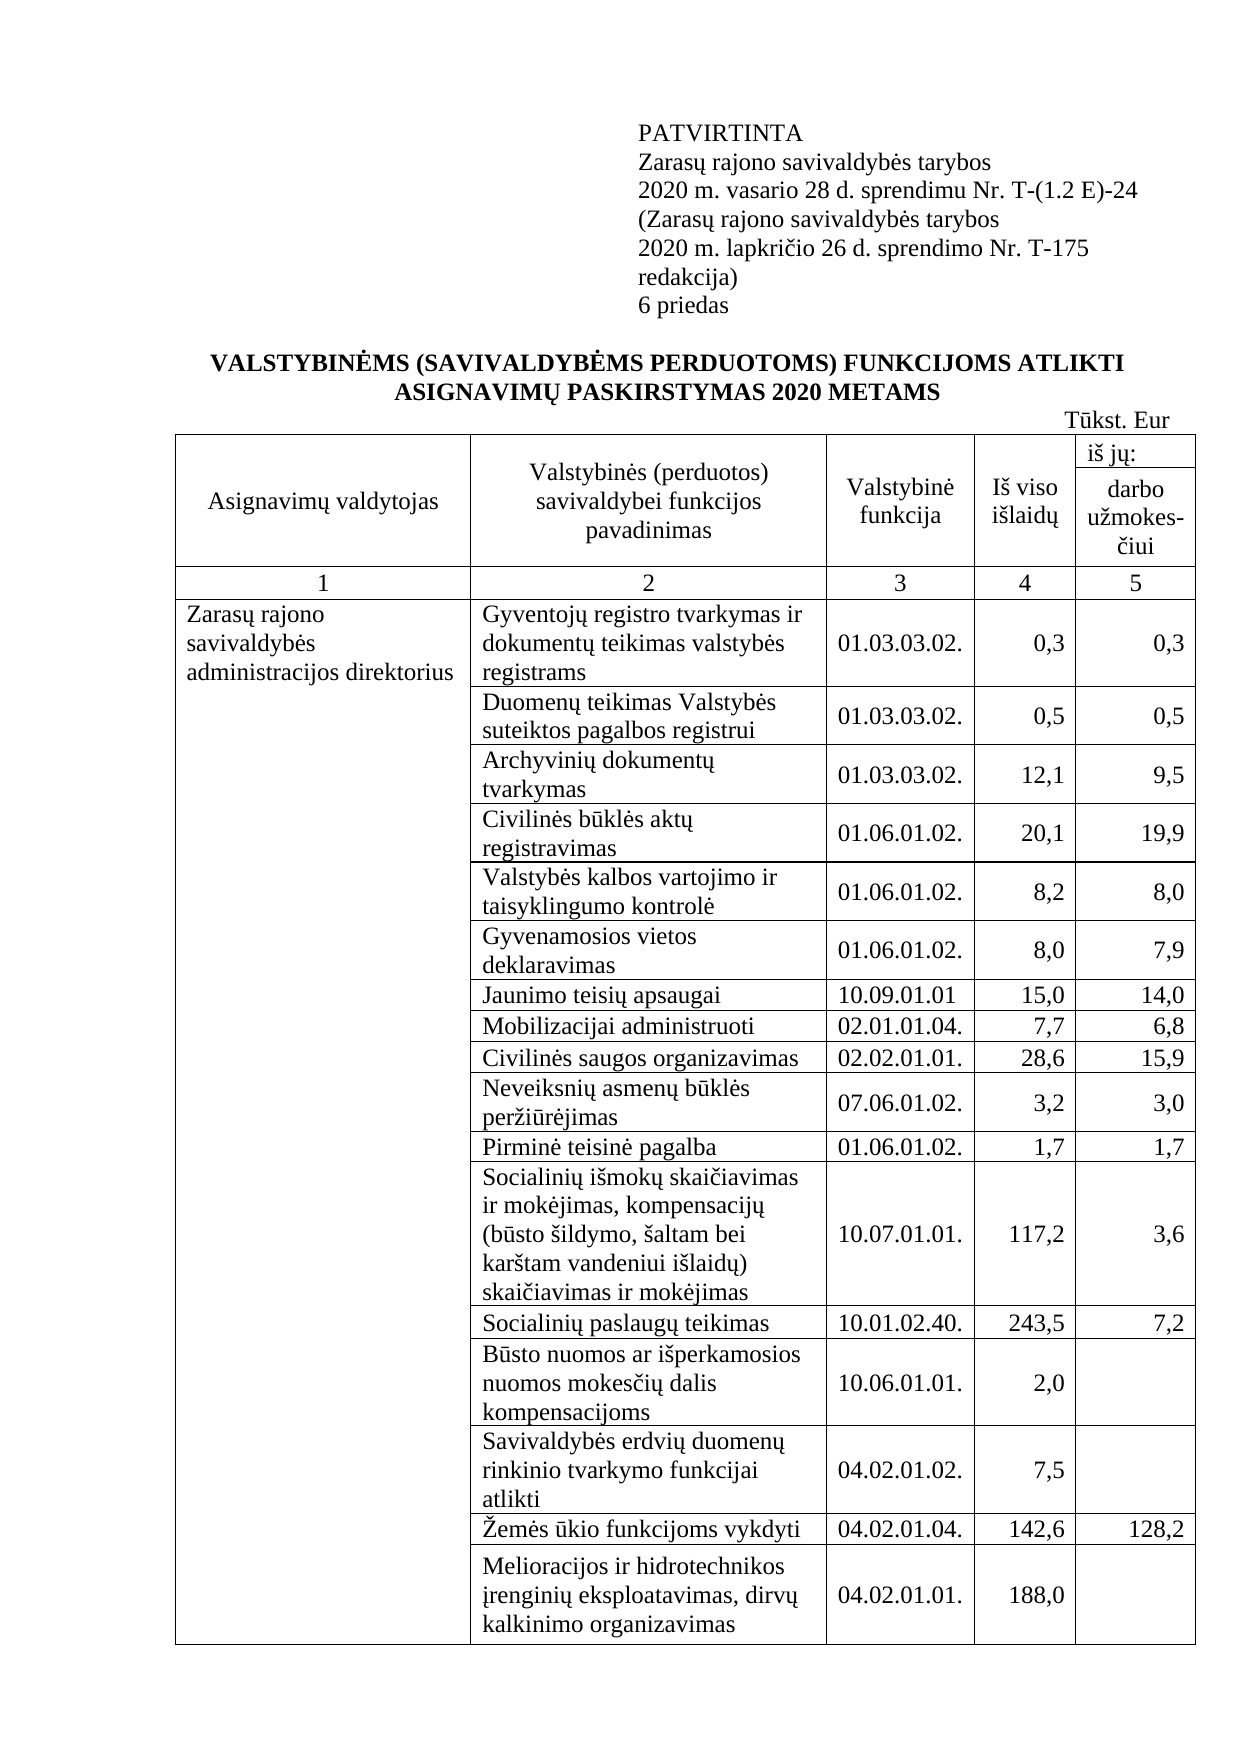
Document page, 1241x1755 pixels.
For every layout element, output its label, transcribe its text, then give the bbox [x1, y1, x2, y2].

table_cell 117,2 [975, 1162, 1075, 1305]
table_cell 15,0 [975, 980, 1075, 1010]
table_cell Socialinių išmokų skaičiavimas ir mokėjimas, kompensacijų (būsto šildymo, šaltam bei karštam vandeniui išlaidų) skaičiavimas ir mokėjimas [471, 1162, 826, 1305]
table_cell 3,2 [975, 1073, 1075, 1131]
table_cell Duomenų teikimas Valstybės suteiktos pagalbos registrui [471, 687, 826, 744]
text (Zarasų rajono savivaldybės tarybos [638, 204, 1169, 233]
text 2020 m. vasario 28 d. sprendimu Nr. T-(1.2 E)-24 [638, 176, 1169, 204]
table_cell 3,0 [1076, 1073, 1195, 1131]
table_cell Neveiksnių asmenų būklės peržiūrėjimas [471, 1073, 826, 1131]
text PATVIRTINTA [638, 118, 1169, 147]
table_cell Gyventojų registro tvarkymas ir dokumentų teikimas valstybės registrams [471, 600, 826, 686]
table_cell 20,1 [975, 804, 1075, 861]
table_cell 01.06.01.02. [827, 804, 974, 861]
table_cell 10.09.01.01 [827, 980, 974, 1010]
table_cell 0,3 [1076, 600, 1195, 686]
table_header Iš viso išlaidų [975, 435, 1075, 566]
table_cell 14,0 [1076, 980, 1195, 1010]
table_header iš jų: [1076, 435, 1195, 467]
table_cell 7,9 [1076, 921, 1195, 978]
table_cell Zarasų rajono savivaldybės administracijos direktorius [176, 600, 470, 1644]
table_cell 02.02.01.01. [827, 1042, 974, 1072]
table_cell 9,5 [1076, 745, 1195, 803]
table_cell 1 [176, 567, 470, 598]
table_cell 7,2 [1076, 1306, 1195, 1338]
table_cell 04.02.01.01. [827, 1545, 974, 1644]
table_cell 7,5 [975, 1426, 1075, 1513]
table_cell 8,0 [975, 921, 1075, 978]
table_cell Valstybės kalbos vartojimo ir taisyklingumo kontrolė [471, 863, 826, 920]
table_cell 10.01.02.40. [827, 1306, 974, 1338]
text redakcija) [638, 262, 1169, 291]
table_cell 01.03.03.02. [827, 687, 974, 744]
table_cell Savivaldybės erdvių duomenų rinkinio tvarkymo funkcijai atlikti [471, 1426, 826, 1513]
table_cell 6,8 [1076, 1011, 1195, 1041]
table_cell 01.06.01.02. [827, 921, 974, 978]
table_cell 10.06.01.01. [827, 1339, 974, 1425]
table_cell Žemės ūkio funkcijoms vykdyti [471, 1514, 826, 1544]
table_cell 142,6 [975, 1514, 1075, 1544]
text 6 priedas [638, 291, 1169, 319]
table_cell 128,2 [1076, 1514, 1195, 1544]
text Tūkst. Eur [165, 406, 1169, 434]
table_cell 12,1 [975, 745, 1075, 803]
table_cell Archyvinių dokumentų tvarkymas [471, 745, 826, 803]
table_cell 4 [975, 567, 1075, 598]
table_cell 3,6 [1076, 1162, 1195, 1305]
table_cell [1076, 1426, 1195, 1513]
table_cell 01.06.01.02. [827, 1132, 974, 1161]
table_cell 10.07.01.01. [827, 1162, 974, 1305]
table_cell 04.02.01.04. [827, 1514, 974, 1544]
table_cell 1,7 [975, 1132, 1075, 1161]
table_header Asignavimų valdytojas [176, 435, 470, 566]
table_cell 28,6 [975, 1042, 1075, 1072]
table_cell 1,7 [1076, 1132, 1195, 1161]
table_cell 8,2 [975, 863, 1075, 920]
table_cell Jaunimo teisių apsaugai [471, 980, 826, 1010]
table_cell 01.03.03.02. [827, 600, 974, 686]
table_cell darbo užmokes-čiui [1076, 468, 1195, 566]
table_cell 0,5 [1076, 687, 1195, 744]
table_cell 7,7 [975, 1011, 1075, 1041]
table_cell 2 [471, 567, 826, 598]
table_cell [1076, 1545, 1195, 1644]
table_cell 01.06.01.02. [827, 863, 974, 920]
table_cell Socialinių paslaugų teikimas [471, 1306, 826, 1338]
table_cell Pirminė teisinė pagalba [471, 1132, 826, 1161]
table_cell 01.03.03.02. [827, 745, 974, 803]
table_cell 3 [827, 567, 974, 598]
table_cell 188,0 [975, 1545, 1075, 1644]
text VALSTYBINĖMS (SAVIVALDYBĖMS PERDUOTOMS) FUNKCIJOMS ATLIKTI ASIGNAVIMŲ PASKIRSTYMAS 2020 METAMS [165, 348, 1169, 406]
table_cell 8,0 [1076, 863, 1195, 920]
table_cell 0,3 [975, 600, 1075, 686]
table_cell Mobilizacijai administruoti [471, 1011, 826, 1041]
table_cell 04.02.01.02. [827, 1426, 974, 1513]
table_cell [1076, 1339, 1195, 1425]
table_header Valstybinės (perduotos) savivaldybei funkcijos pavadinimas [471, 435, 826, 566]
table_cell 02.01.01.04. [827, 1011, 974, 1041]
table_cell Gyvenamosios vietos deklaravimas [471, 921, 826, 978]
table_cell Būsto nuomos ar išperkamosios nuomos mokesčių dalis kompensacijoms [471, 1339, 826, 1425]
table_cell Melioracijos ir hidrotechnikos įrenginių eksploatavimas, dirvų kalkinimo organizavimas [471, 1545, 826, 1644]
table_cell 15,9 [1076, 1042, 1195, 1072]
text Zarasų rajono savivaldybės tarybos [638, 147, 1169, 176]
table_cell 07.06.01.02. [827, 1073, 974, 1131]
table_cell 19,9 [1076, 804, 1195, 861]
table_cell 243,5 [975, 1306, 1075, 1338]
table_cell Civilinės būklės aktų registravimas [471, 804, 826, 861]
table_cell 0,5 [975, 687, 1075, 744]
text 2020 m. lapkričio 26 d. sprendimo Nr. T-175 [638, 233, 1169, 262]
table_header Valstybinė funkcija [827, 435, 974, 566]
table_cell Civilinės saugos organizavimas [471, 1042, 826, 1072]
table_cell 2,0 [975, 1339, 1075, 1425]
table_cell 5 [1076, 567, 1195, 598]
